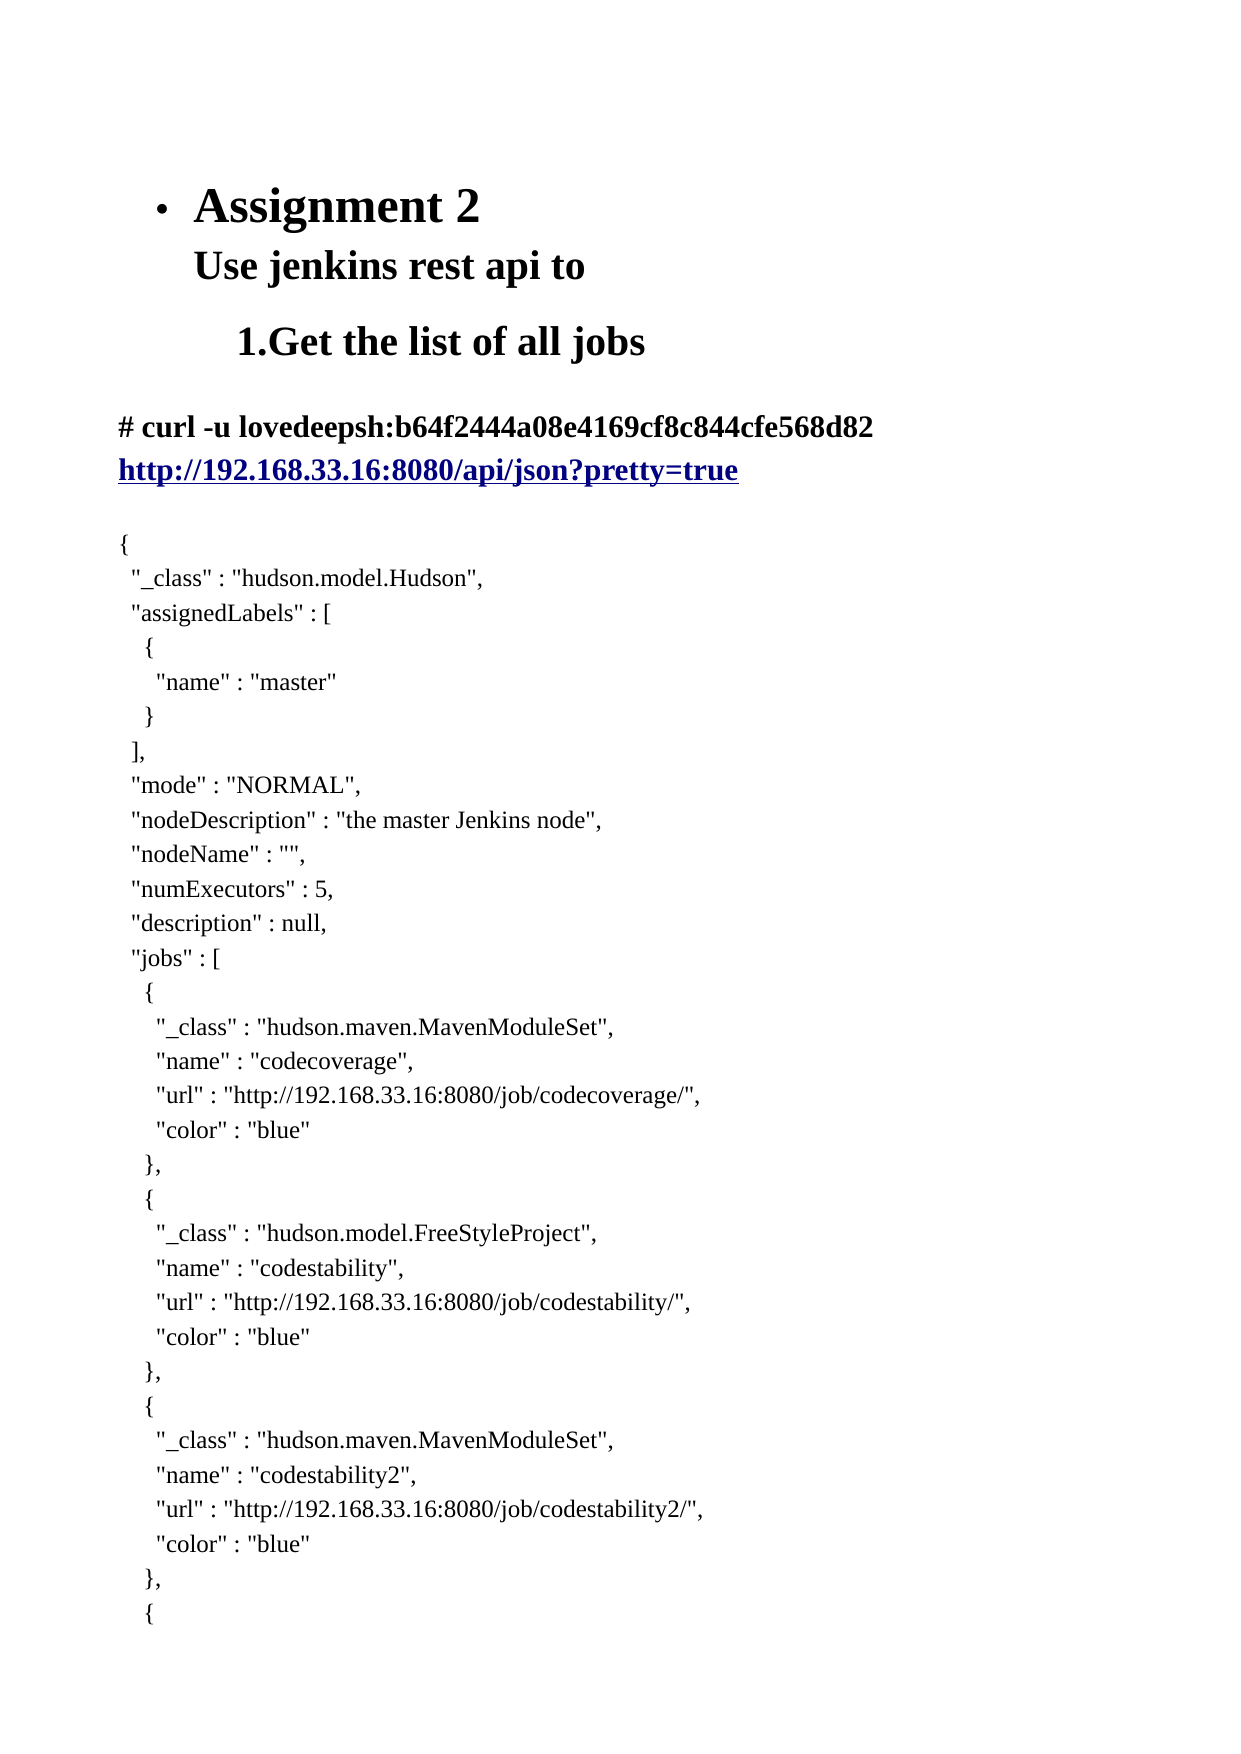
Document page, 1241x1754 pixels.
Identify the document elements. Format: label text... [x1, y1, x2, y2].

text { [118, 1598, 1122, 1627]
text ], [118, 736, 1122, 764]
text "url" : "http://192.168.33.16:8080/job/codestability/", [118, 1287, 1122, 1316]
text { [118, 1184, 1122, 1213]
text }, [118, 1149, 1122, 1178]
text "nodeName" : "", [118, 839, 1122, 868]
text { [118, 529, 1122, 558]
text { [118, 632, 1122, 661]
text "color" : "blue" [118, 1529, 1122, 1558]
text "name" : "codestability", [118, 1253, 1122, 1282]
text "mode" : "NORMAL", [118, 770, 1122, 799]
text # curl -u lovedeepsh:b64f2444a08e4169cf8c844cfe568d82 http://192.168.33.16:8080/api/json?pretty=true [118, 408, 1122, 487]
text "_class" : "hudson.maven.MavenModuleSet", [118, 1012, 1122, 1040]
text "_class" : "hudson.model.Hudson", [118, 563, 1122, 592]
text "_class" : "hudson.model.FreeStyleProject", [118, 1218, 1122, 1247]
text "color" : "blue" [118, 1322, 1122, 1351]
text "url" : "http://192.168.33.16:8080/job/codestability2/", [118, 1494, 1122, 1523]
list Get the list of all jobs [236, 317, 1122, 364]
text { [118, 1391, 1122, 1420]
list Use jenkins rest api to [156, 233, 1122, 291]
text } [118, 701, 1122, 730]
text "name" : "master" [118, 667, 1122, 696]
text "numExecutors" : 5, [118, 874, 1122, 902]
text { [118, 977, 1122, 1006]
text "color" : "blue" [118, 1115, 1122, 1144]
text "assignedLabels" : [ [118, 598, 1122, 627]
text }, [118, 1356, 1122, 1385]
text }, [118, 1563, 1122, 1592]
list Assignment 2 [156, 176, 1122, 233]
text "name" : "codestability2", [118, 1460, 1122, 1489]
text "_class" : "hudson.maven.MavenModuleSet", [118, 1425, 1122, 1454]
text "name" : "codecoverage", [118, 1046, 1122, 1075]
text "nodeDescription" : "the master Jenkins node", [118, 805, 1122, 833]
text "description" : null, [118, 908, 1122, 937]
text "url" : "http://192.168.33.16:8080/job/codecoverage/", [118, 1081, 1122, 1109]
text "jobs" : [ [118, 943, 1122, 971]
